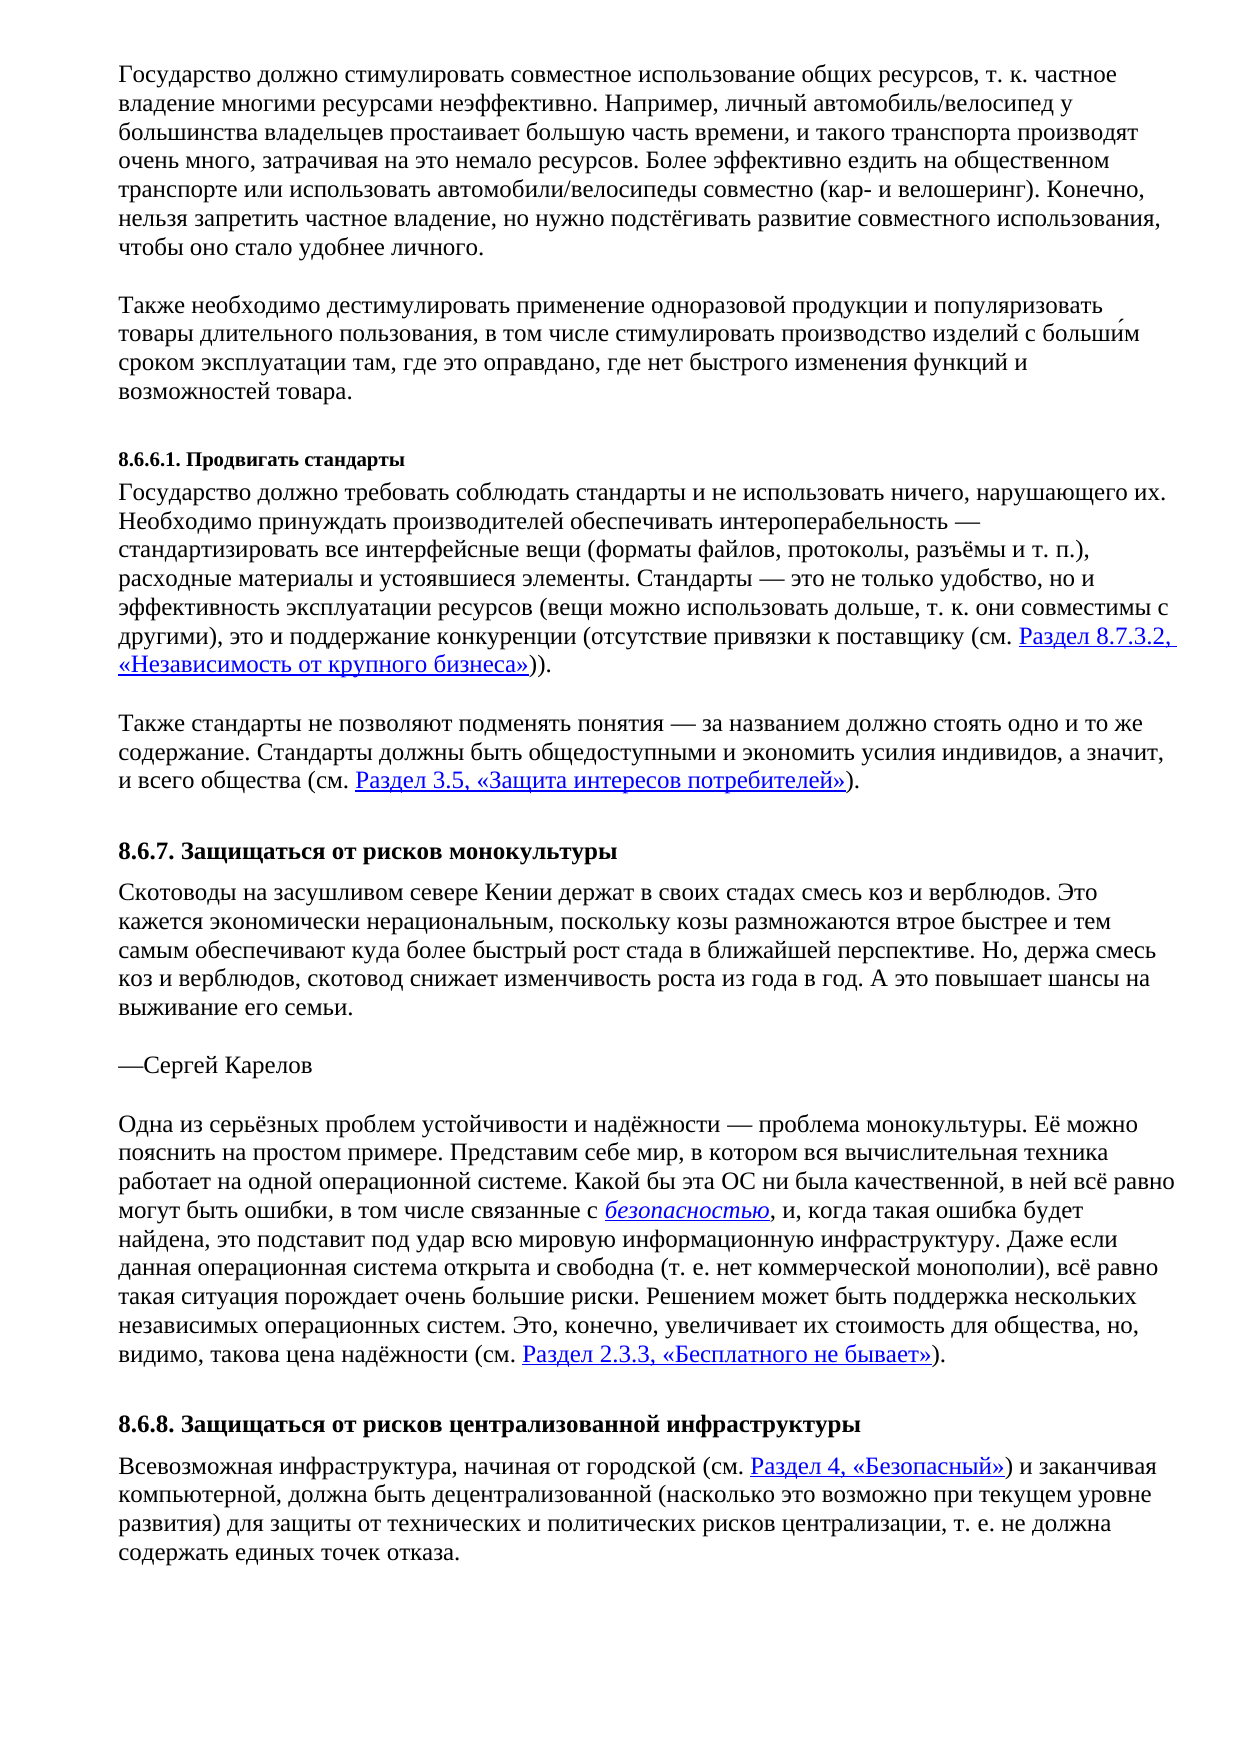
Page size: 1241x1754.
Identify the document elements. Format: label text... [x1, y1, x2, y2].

text Также необходимо дестимулировать применение одноразовой продукции и популяризовать товары длительного пользования, в том числе стимулировать производство изделий с больши́м сроком эксплуатации там, где это оправдано, где нет быстрого изменения функций и возможностей товара. [118, 290, 1181, 405]
text Государство должно требовать соблюдать стандарты и не использовать ничего, нарушающего их. Необходимо принуждать производителей обеспечивать интероперабельность — стандартизировать все интерфейсные вещи (форматы файлов, протоколы, разъёмы и т. п.), расходные материалы и устоявшиеся элементы. Стандарты — это не только удобство, но и эффективность эксплуатации ресурсов (вещи можно использовать дольше, т. к. они совместимы с другими), это и поддержание конкуренции (отсутствие привязки к поставщику (см. Раздел 8.7.3.2, «Независимость от крупного бизнеса»)). [118, 477, 1181, 678]
text Также стандарты не позволяют подменять понятия — за названием должно стоять одно и то же содержание. Стандарты должны быть общедоступными и экономить усилия индивидов, а значит, и всего общества (см. Раздел 3.5, «Защита интересов потребителей»). [118, 708, 1181, 794]
subtitle 8.6.8. Защищаться от рисков централизованной инфраструктуры [118, 1409, 1181, 1438]
subtitle 8.6.7. Защищаться от рисков монокультуры [118, 836, 1181, 865]
text Одна из серьёзных проблем устойчивости и надёжности — проблема монокультуры. Её можно пояснить на простом примере. Представим себе мир, в котором вся вычислительная техника работает на одной операционной системе. Какой бы эта ОС ни была качественной, в ней всё равно могут быть ошибки, в том числе связанные с безопасностью, и, когда такая ошибка будет найдена, это подставит под удар всю мировую информационную инфраструктуру. Даже если данная операционная система открыта и свободна (т. е. нет коммерческой монополии), всё равно такая ситуация порождает очень большие риски. Решением может быть поддержка нескольких независимых операционных систем. Это, конечно, увеличивает их стоимость для общества, но, видимо, такова цена надёжности (см. Раздел 2.3.3, «Бесплатного не бывает»). [118, 1109, 1181, 1367]
text Всевозможная инфраструктура, начиная от городской (см. Раздел 4, «Безопасный») и заканчивая компьютерной, должна быть децентрализованной (насколько это возможно при текущем уровне развития) для защиты от технических и политических рисков централизации, т. е. не должна содержать единых точек отказа. [118, 1451, 1181, 1566]
subtitle 8.6.6.1. Продвигать стандарты [118, 447, 1181, 471]
text Государство должно стимулировать совместное использование общих ресурсов, т. к. частное владение многими ресурсами неэффективно. Например, личный автомобиль/велосипед у большинства владельцев простаивает большую часть времени, и такого транспорта производят очень много, затрачивая на это немало ресурсов. Более эффективно ездить на общественном транспорте или использовать автомобили/велосипеды совместно (кар- и велошеринг). Конечно, нельзя запретить частное владение, но нужно подстёгивать развитие совместного использования, чтобы оно стало удобнее личного. [118, 59, 1181, 260]
text Скотоводы на засушливом севере Кении держат в своих стадах смесь коз и верблюдов. Это кажется экономически нерациональным, поскольку козы размножаются втрое быстрее и тем самым обеспечивают куда более быстрый рост стада в ближайшей перспективе. Но, держа смесь коз и верблюдов, скотовод снижает изменчивость роста из года в год. А это повышает шансы на выживание его семьи. [118, 877, 1181, 1021]
text —Сергей Карелов [118, 1051, 1181, 1079]
